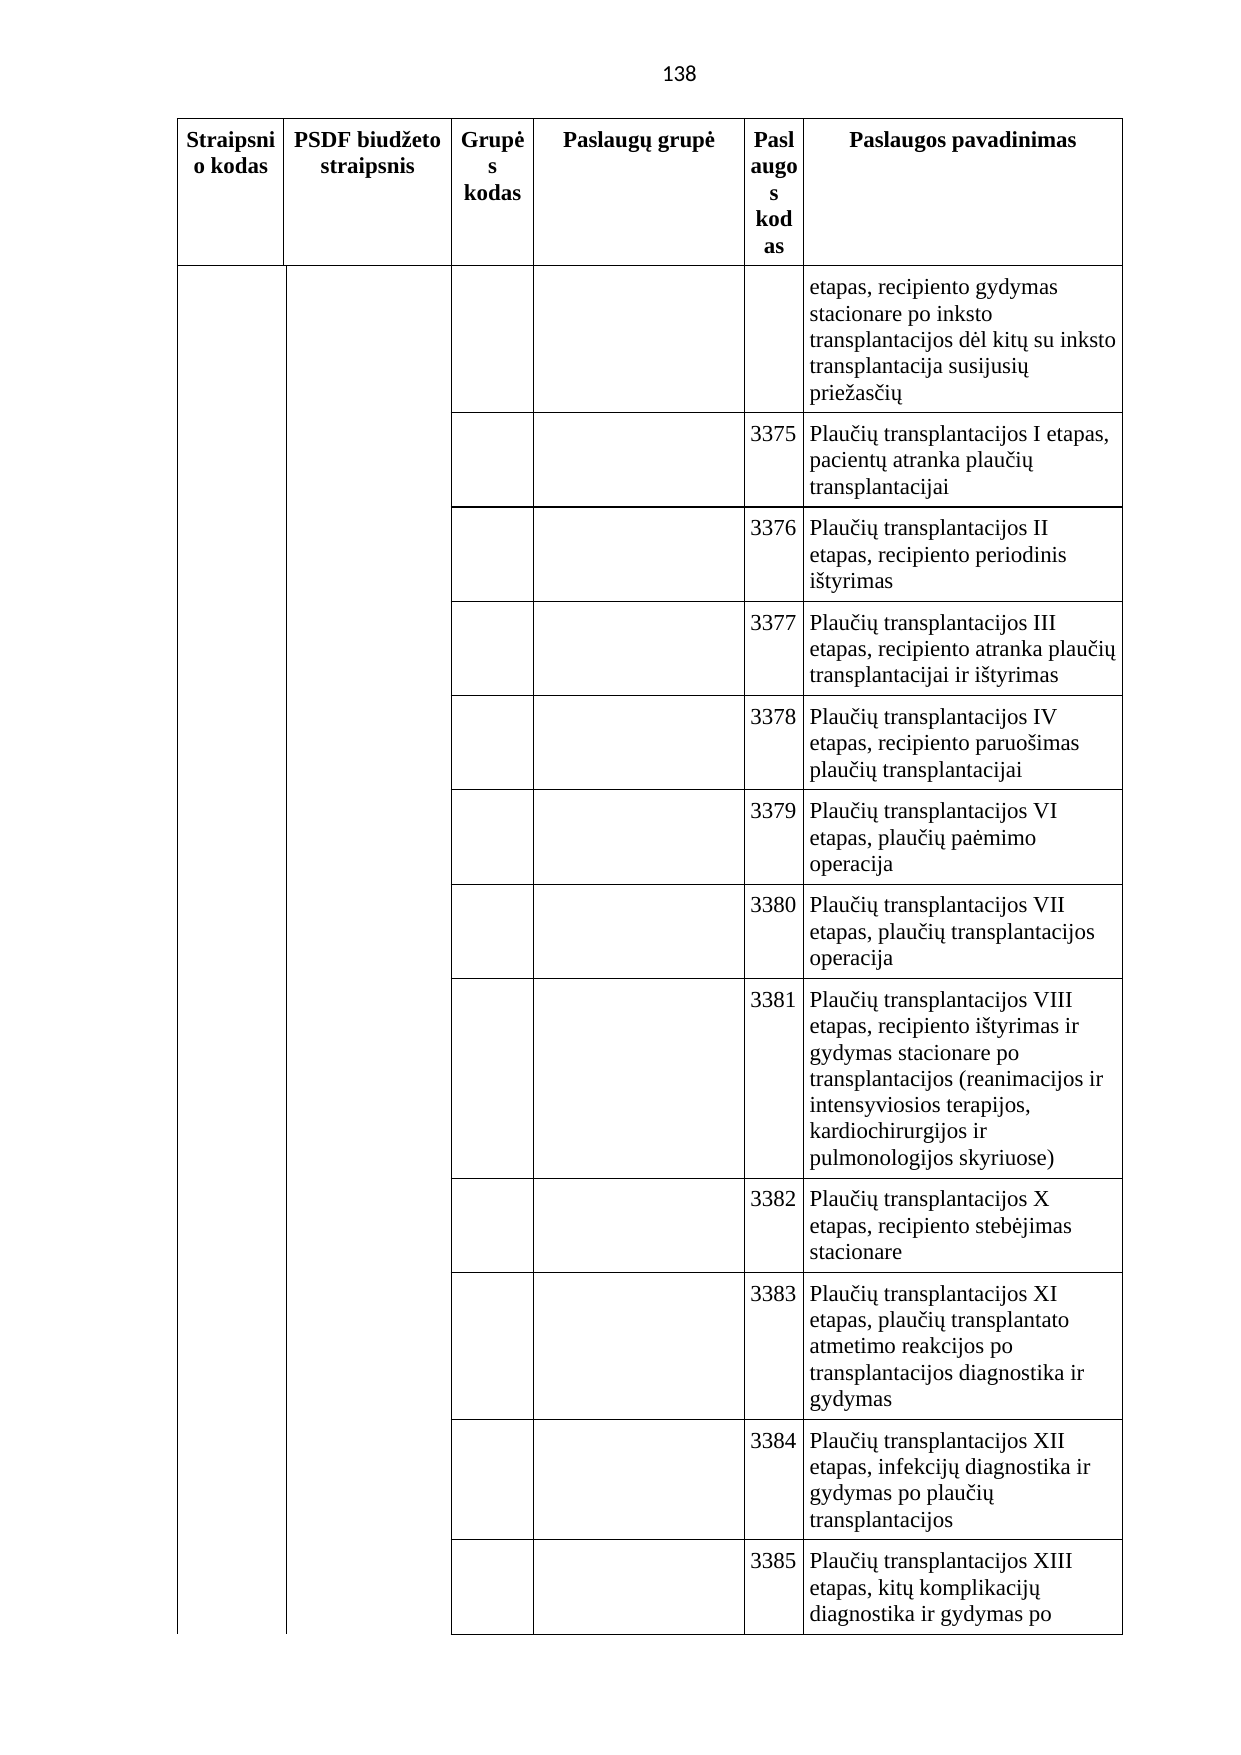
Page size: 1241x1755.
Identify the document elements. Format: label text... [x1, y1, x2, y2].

table_cell [287, 884, 451, 978]
table_cell [452, 1273, 533, 1419]
table_cell [178, 789, 286, 883]
table_cell Plaučių transplantacijos XI etapas, plaučių transplantato atmetimo reakcijos po transplantacijos diagnostika ir gydymas [804, 1273, 1122, 1419]
table_cell 3375 [745, 413, 803, 506]
table_cell 3385 [745, 1540, 803, 1633]
table_cell 3377 [745, 602, 803, 695]
table_cell [452, 885, 533, 978]
table_cell [534, 885, 744, 978]
table_cell Plaučių transplantacijos XIII etapas, kitų komplikacijų diagnostika ir gydymas po [804, 1540, 1122, 1633]
table_cell [452, 602, 533, 695]
table_cell [745, 266, 803, 412]
table_cell [178, 266, 286, 412]
table_cell 3376 [745, 508, 803, 601]
table_cell [287, 1178, 451, 1272]
table_cell [452, 1540, 533, 1633]
table_cell [287, 506, 451, 601]
table_cell 3380 [745, 885, 803, 978]
table_cell [178, 884, 286, 978]
table_cell [534, 508, 744, 601]
table_cell Plaučių transplantacijos I etapas, pacientų atranka plaučių transplantacijai [804, 413, 1122, 506]
table_cell [452, 508, 533, 601]
table_cell [287, 695, 451, 789]
table_cell [178, 601, 286, 695]
table_cell [534, 696, 744, 789]
table_cell Plaučių transplantacijos II etapas, recipiento periodinis ištyrimas [804, 508, 1122, 601]
table_cell [534, 979, 744, 1177]
table_cell [178, 1539, 286, 1633]
table_cell [287, 1272, 451, 1419]
table_header Paslaugos pavadinimas [804, 119, 1122, 265]
table_cell [452, 1179, 533, 1272]
table_header PSDF biudžeto straipsnis [284, 119, 451, 265]
table_cell [287, 601, 451, 695]
table_cell Plaučių transplantacijos X etapas, recipiento stebėjimas stacionare [804, 1179, 1122, 1272]
table_cell [452, 696, 533, 789]
table_cell [178, 1178, 286, 1272]
table_cell [452, 790, 533, 883]
table_cell [452, 413, 533, 506]
table_cell [534, 266, 744, 412]
table_cell Plaučių transplantacijos XII etapas, infekcijų diagnostika ir gydymas po plaučių transplantacijos [804, 1420, 1122, 1539]
table_cell [287, 1539, 451, 1633]
table_cell [287, 789, 451, 883]
table_header Straipsnio kodas [178, 119, 283, 265]
table_cell Plaučių transplantacijos IV etapas, recipiento paruošimas plaučių transplantacijai [804, 696, 1122, 789]
table_cell [452, 979, 533, 1177]
table_cell 3381 [745, 979, 803, 1177]
table_cell [534, 790, 744, 883]
table_header Paslaugos kodas [745, 119, 803, 265]
table_cell [534, 1540, 744, 1633]
table_cell [287, 1419, 451, 1539]
table_cell Plaučių transplantacijos III etapas, recipiento atranka plaučių transplantacijai ir ištyrimas [804, 602, 1122, 695]
table_cell [287, 978, 451, 1177]
table_cell [178, 978, 286, 1177]
table_cell 3384 [745, 1420, 803, 1539]
table_cell [452, 1420, 533, 1539]
table_cell etapas, recipiento gydymas stacionare po inksto transplantacijos dėl kitų su inksto transplantacija susijusių priežasčių [804, 266, 1122, 412]
table_cell [178, 506, 286, 601]
table_cell [452, 266, 533, 412]
table_cell [534, 1420, 744, 1539]
table_cell [287, 266, 451, 412]
table_cell [178, 1272, 286, 1419]
table_cell [287, 412, 451, 506]
table_header Paslaugų grupė [534, 119, 744, 265]
table_cell 3383 [745, 1273, 803, 1419]
table_cell [534, 602, 744, 695]
table_cell [534, 1273, 744, 1419]
table_cell [178, 695, 286, 789]
table_cell [178, 1419, 286, 1539]
table_cell Plaučių transplantacijos VIII etapas, recipiento ištyrimas ir gydymas stacionare po transplantacijos (reanimacijos ir intensyviosios terapijos, kardiochirurgijos ir pulmonologijos skyriuose) [804, 979, 1122, 1177]
table_cell 3378 [745, 696, 803, 789]
table_cell Plaučių transplantacijos VI etapas, plaučių paėmimo operacija [804, 790, 1122, 883]
table_cell [178, 412, 286, 506]
table_cell 3382 [745, 1179, 803, 1272]
table_cell 3379 [745, 790, 803, 883]
table_header Grupės kodas [452, 119, 533, 265]
table_cell [534, 413, 744, 506]
table_cell Plaučių transplantacijos VII etapas, plaučių transplantacijos operacija [804, 885, 1122, 978]
table_cell [534, 1179, 744, 1272]
